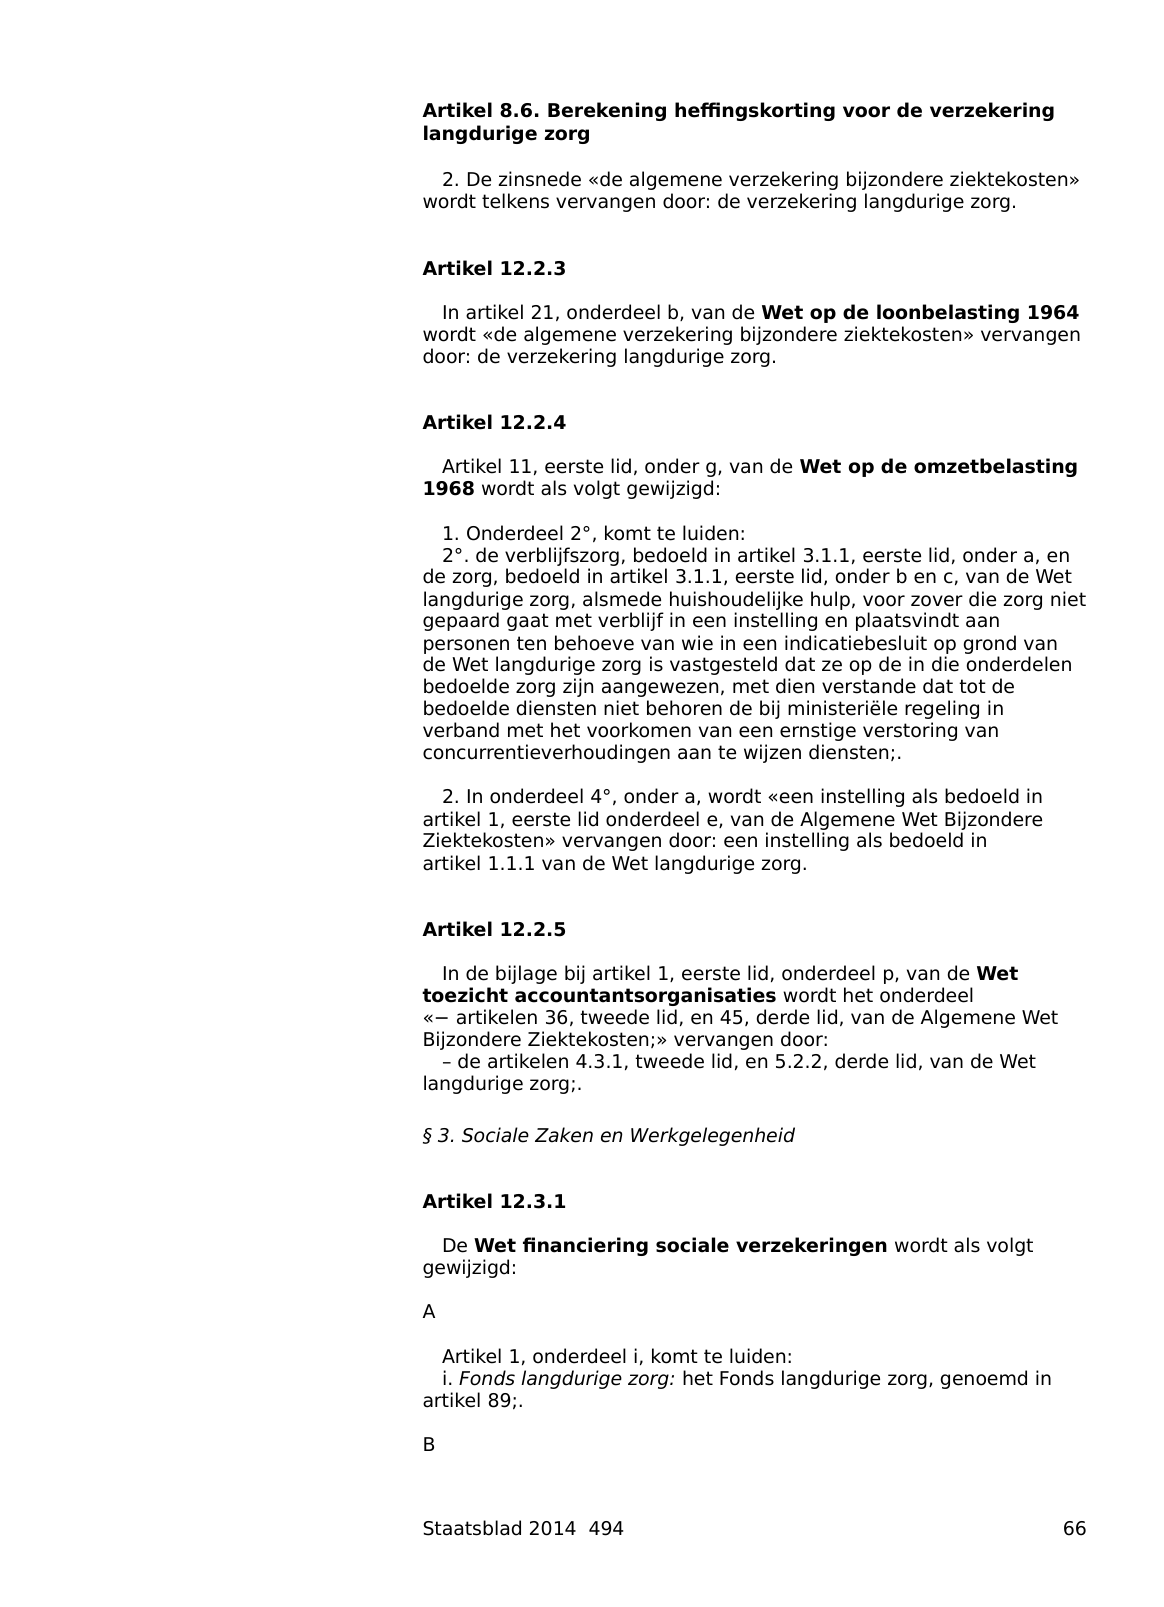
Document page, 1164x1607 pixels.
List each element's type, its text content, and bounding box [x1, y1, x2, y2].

subtitle Artikel 12.2.5 [422, 919, 1087, 941]
text 2. In onderdeel 4°, onder a, wordt «een instelling als bedoeld in artikel 1, eerste lid onderdeel e, van de Algemene Wet Bijzondere Ziektekosten» vervangen door: een instelling als bedoeld in artikel 1.1.1 van de Wet langdurige zorg. [422, 786, 1087, 874]
subtitle Artikel 12.2.4 [422, 412, 1087, 434]
text 1. Onderdeel 2°, komt te luiden: [422, 522, 1087, 544]
subtitle Artikel 12.2.3 [422, 258, 1087, 280]
text Artikel 1, onderdeel i, komt te luiden: [422, 1346, 1087, 1368]
text In de bijlage bij artikel 1, eerste lid, onderdeel p, van de Wet toezicht accountantsorganisaties wordt het onderdeel «− artikelen 36, tweede lid, en 45, derde lid, van de Algemene Wet Bijzondere Ziektekosten;» vervangen door: [422, 963, 1087, 1051]
text i. Fonds langdurige zorg: het Fonds langdurige zorg, genoemd in artikel 89;. [422, 1368, 1087, 1412]
text – de artikelen 4.3.1, tweede lid, en 5.2.2, derde lid, van de Wet langdurige zorg;. [422, 1051, 1087, 1095]
text In artikel 21, onderdeel b, van de Wet op de loonbelasting 1964 wordt «de algemene verzekering bijzondere ziektekosten» vervangen door: de verzekering langdurige zorg. [422, 302, 1087, 368]
text Artikel 11, eerste lid, onder g, van de Wet op de omzetbelasting 1968 wordt als volgt gewijzigd: [422, 456, 1087, 500]
text B [422, 1434, 1087, 1456]
text De Wet financiering sociale verzekeringen wordt als volgt gewijzigd: [422, 1235, 1087, 1279]
text 2°. de verblijfszorg, bedoeld in artikel 3.1.1, eerste lid, onder a, en de zorg, bedoeld in artikel 3.1.1, eerste lid, onder b en c, van de Wet langdurige zorg, alsmede huishoudelijke hulp, voor zover die zorg niet gepaard gaat met verblijf in een instelling en plaatsvindt aan personen ten behoeve van wie in een indicatiebesluit op grond van de Wet langdurige zorg is vastgesteld dat ze op de in die onderdelen bedoelde zorg zijn aangewezen, met dien verstande dat tot de bedoelde diensten niet behoren de bij ministeriële regeling in verband met het voorkomen van een ernstige verstoring van concurrentieverhoudingen aan te wijzen diensten;. [422, 544, 1087, 764]
subtitle Artikel 12.3.1 [422, 1191, 1087, 1213]
text 2. De zinsnede «de algemene verzekering bijzondere ziektekosten» wordt telkens vervangen door: de verzekering langdurige zorg. [422, 169, 1087, 213]
text A [422, 1301, 1087, 1323]
subtitle § 3. Sociale Zaken en Werkgelegenheid [422, 1125, 1087, 1147]
subtitle Artikel 8.6. Berekening heffingskorting voor de verzekering langdurige zorg [422, 100, 1087, 144]
